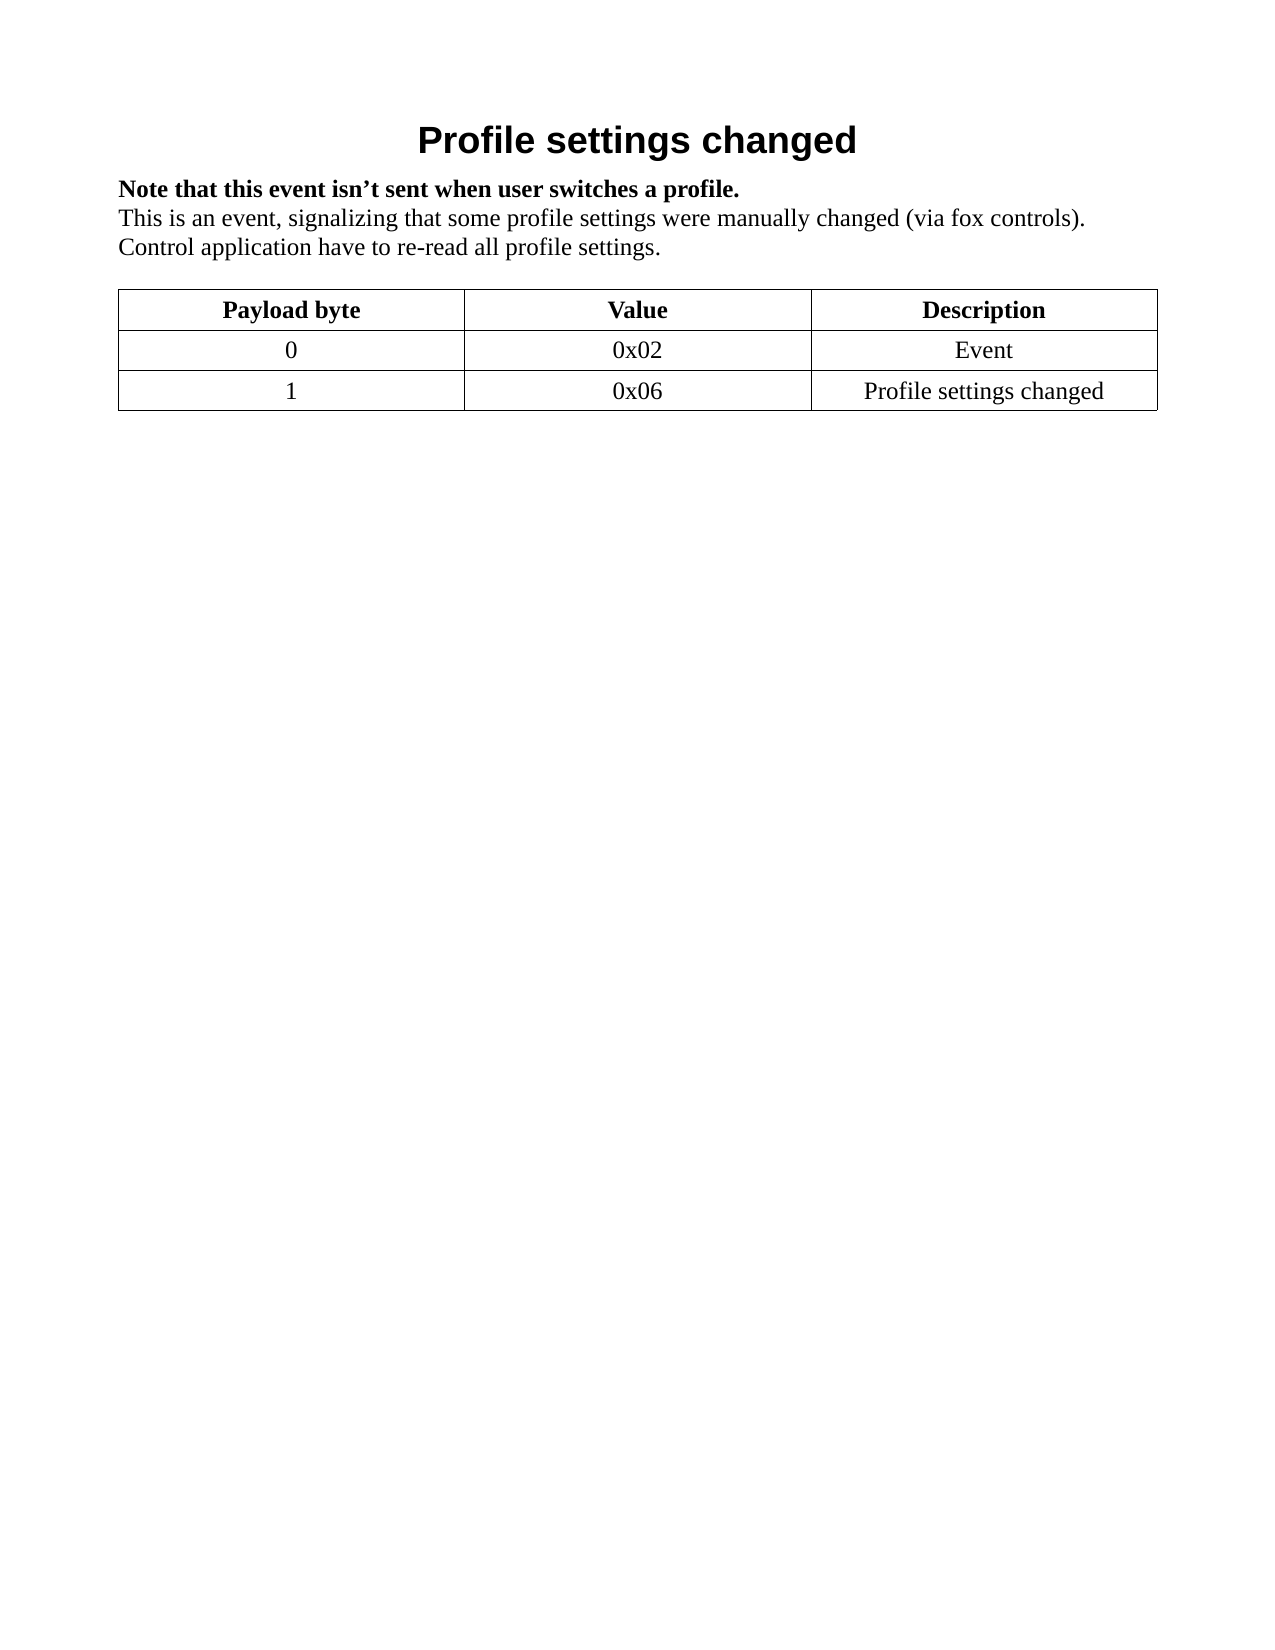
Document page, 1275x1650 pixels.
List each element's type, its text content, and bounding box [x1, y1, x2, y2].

table_cell 1 [119, 371, 464, 410]
table_header Payload byte [119, 290, 464, 329]
table_header Description [812, 290, 1157, 329]
text This is an event, signalizing that some profile settings were manually changed (via fox controls). Control application have to re-read all profile settings. [118, 203, 1157, 261]
table_cell 0x02 [465, 331, 811, 370]
table_header Value [465, 290, 811, 329]
table_cell Event [812, 331, 1157, 370]
subtitle Profile settings changed [118, 118, 1157, 162]
table_cell 0x06 [465, 371, 811, 410]
text Note that this event isn’t sent when user switches a profile. [118, 174, 1157, 203]
table_cell 0 [119, 331, 464, 370]
table_cell Profile settings changed [812, 371, 1157, 410]
